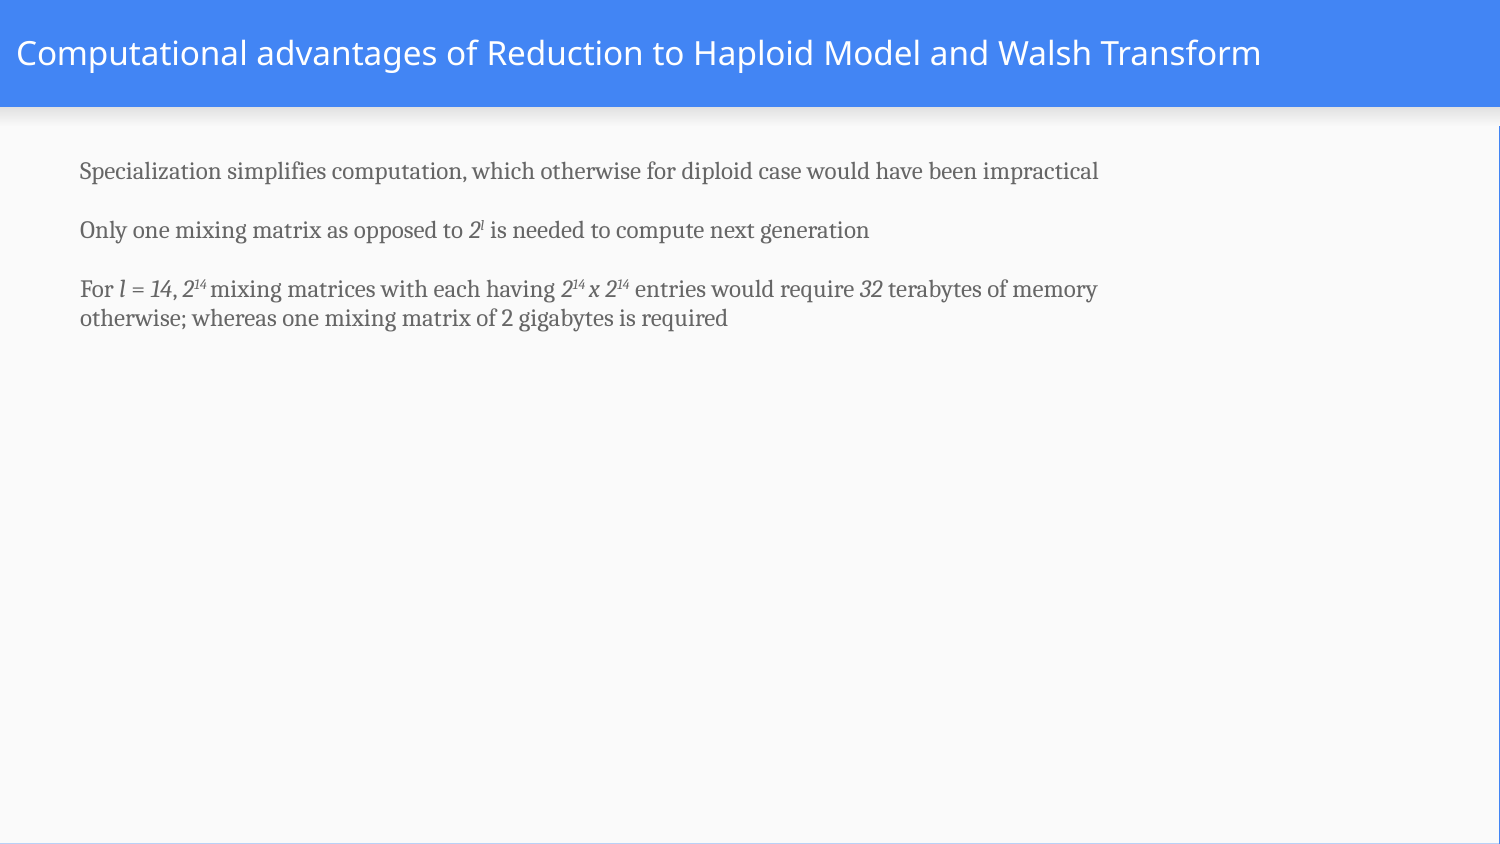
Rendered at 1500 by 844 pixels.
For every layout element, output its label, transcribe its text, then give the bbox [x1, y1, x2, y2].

text_box Specialization simplifies computation, which otherwise for diploid case would have been impractical Only one mixing matrix as opposed to 2l is needed to compute next generation For l = 14, 214 mixing matrices with each having 214 x 214 entries would require 32 terabytes of memory otherwise; whereas one mixing matrix of 2 gigabytes is required [30, 150, 1126, 556]
title Computational advantages of Reduction to Haploid Model and Walsh Transform [16, 2, 1464, 102]
